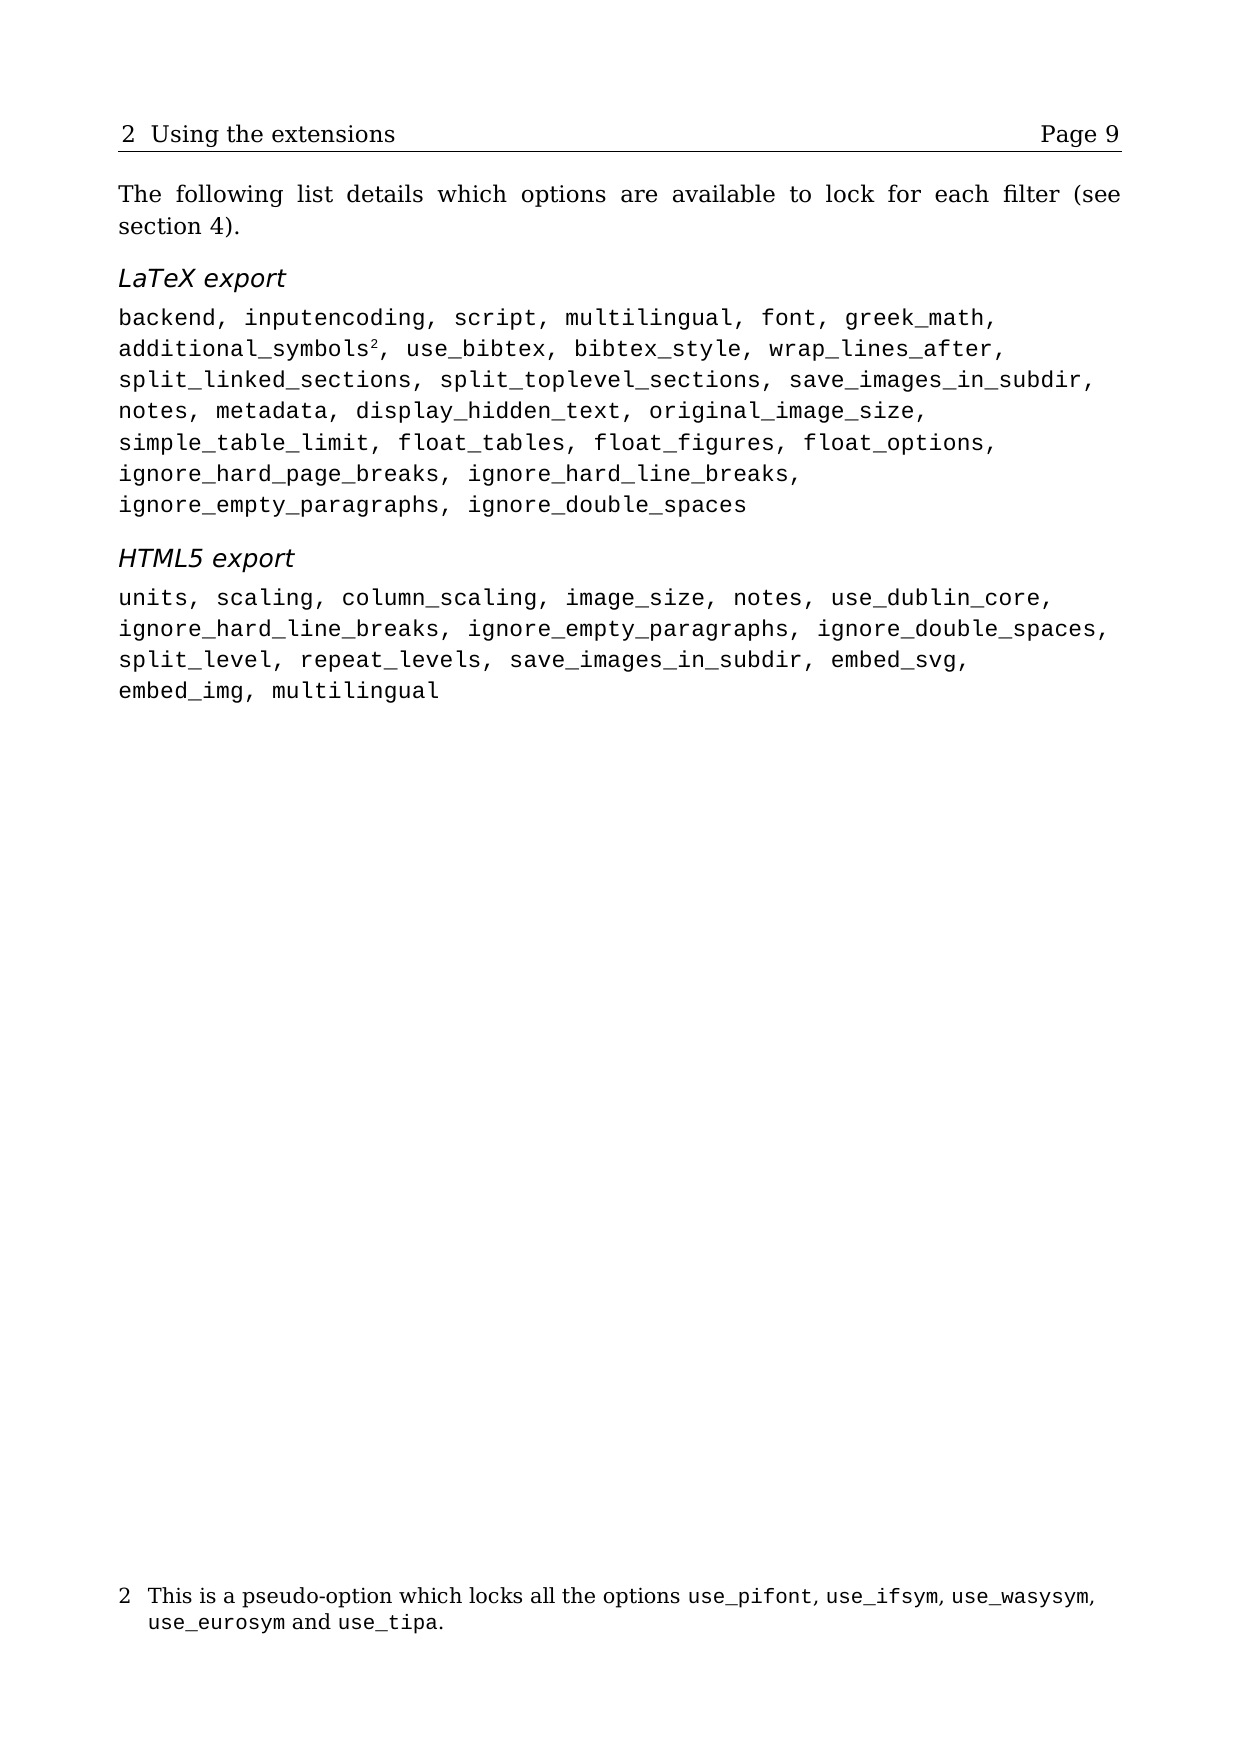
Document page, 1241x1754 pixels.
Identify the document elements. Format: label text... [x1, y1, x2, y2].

text The following list details which options are available to lock for each filter (see section 4). [118, 181, 1122, 240]
subtitle LaTeX export [118, 265, 1122, 294]
subtitle HTML5 export [118, 545, 1122, 574]
text units, scaling, column_scaling, image_size, notes, use_dublin_core, ignore_hard_line_breaks, ignore_empty_paragraphs, ignore_double_spaces, split_level, repeat_levels, save_images_in_subdir, embed_svg, embed_img, multilingual [118, 586, 1122, 706]
text This is a pseudo-option which locks all the options use_pifont, use_ifsym, use_wasysym, use_eurosym and use_tipa. [118, 1584, 1122, 1636]
text backend, inputencoding, script, multilingual, font, greek_math, additional_symbols, use_bibtex, bibtex_style, wrap_lines_after, split_linked_sections, split_toplevel_sections, save_images_in_subdir, notes, metadata, display_hidden_text, original_image_size, simple_table_limit, float_tables, float_figures, float_options, ignore_hard_page_breaks, ignore_hard_line_breaks, ignore_empty_paragraphs, ignore_double_spaces [118, 306, 1122, 520]
